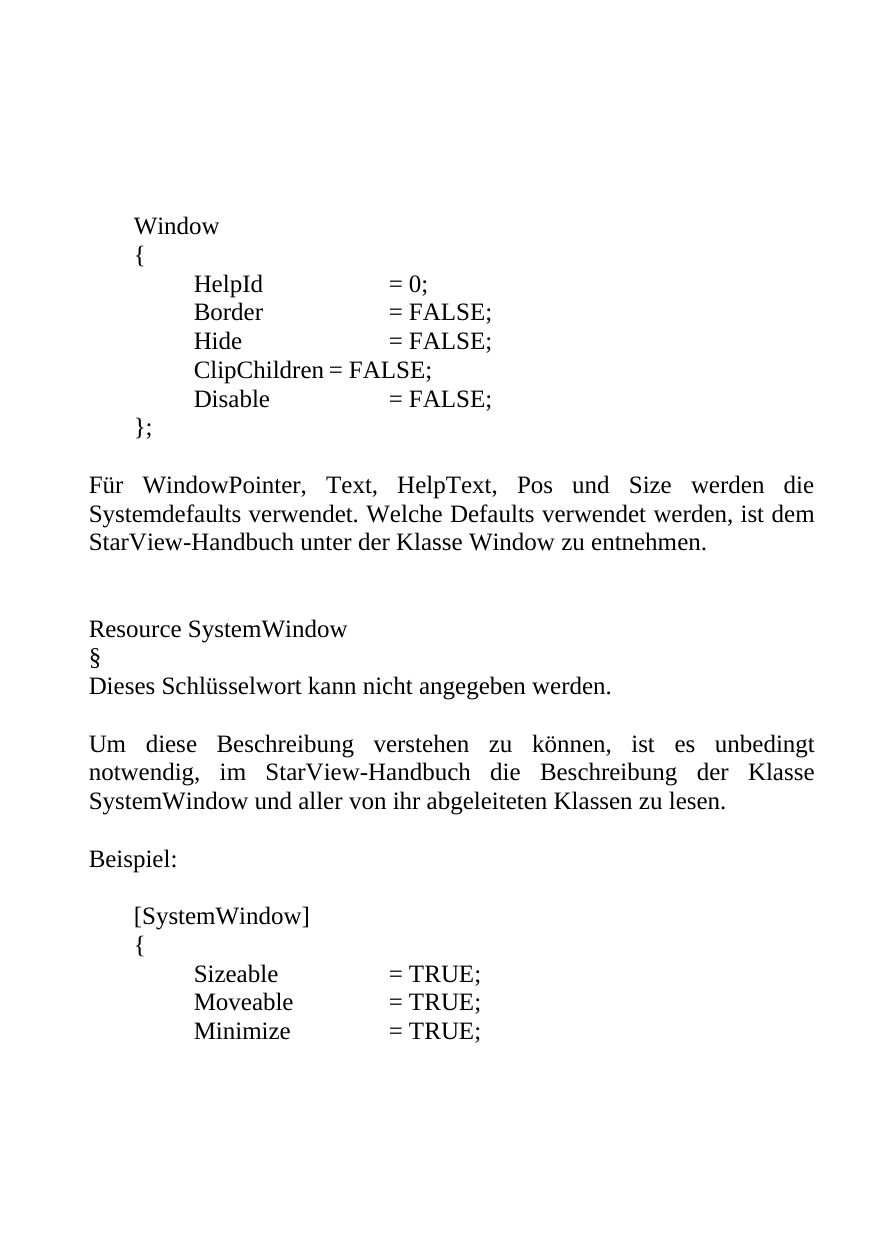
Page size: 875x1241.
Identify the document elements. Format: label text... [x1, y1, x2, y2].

list Border = FALSE; [88, 297, 815, 326]
list Window [88, 211, 815, 240]
list Disable = FALSE; [88, 384, 815, 412]
list [SystemWindow] [88, 901, 815, 930]
list }; [88, 412, 815, 441]
text Dieses Schlüsselwort kann nicht angegeben werden. [88, 671, 815, 700]
text Resource SystemWindow [88, 614, 815, 642]
list Moveable = TRUE; [88, 987, 815, 1016]
text Beispiel: [88, 844, 815, 872]
text § [88, 642, 815, 671]
text Um diese Beschreibung verstehen zu können, ist es unbedingt notwendig, im StarView-Handbuch die Beschreibung der Klasse SystemWindow und aller von ihr abgeleiteten Klassen zu lesen. [88, 729, 815, 815]
list HelpId = 0; [88, 269, 815, 297]
list Sizeable = TRUE; [88, 959, 815, 987]
list Hide = FALSE; [88, 326, 815, 355]
list { [88, 930, 815, 959]
list Minimize = TRUE; [88, 1016, 815, 1045]
text Für WindowPointer, Text, HelpText, Pos und Size werden die Systemdefaults verwendet. Welche Defaults verwendet werden, ist dem StarView-Handbuch unter der Klasse Window zu entnehmen. [88, 470, 815, 556]
list { [88, 240, 815, 269]
list ClipChildren = FALSE; [88, 355, 815, 384]
